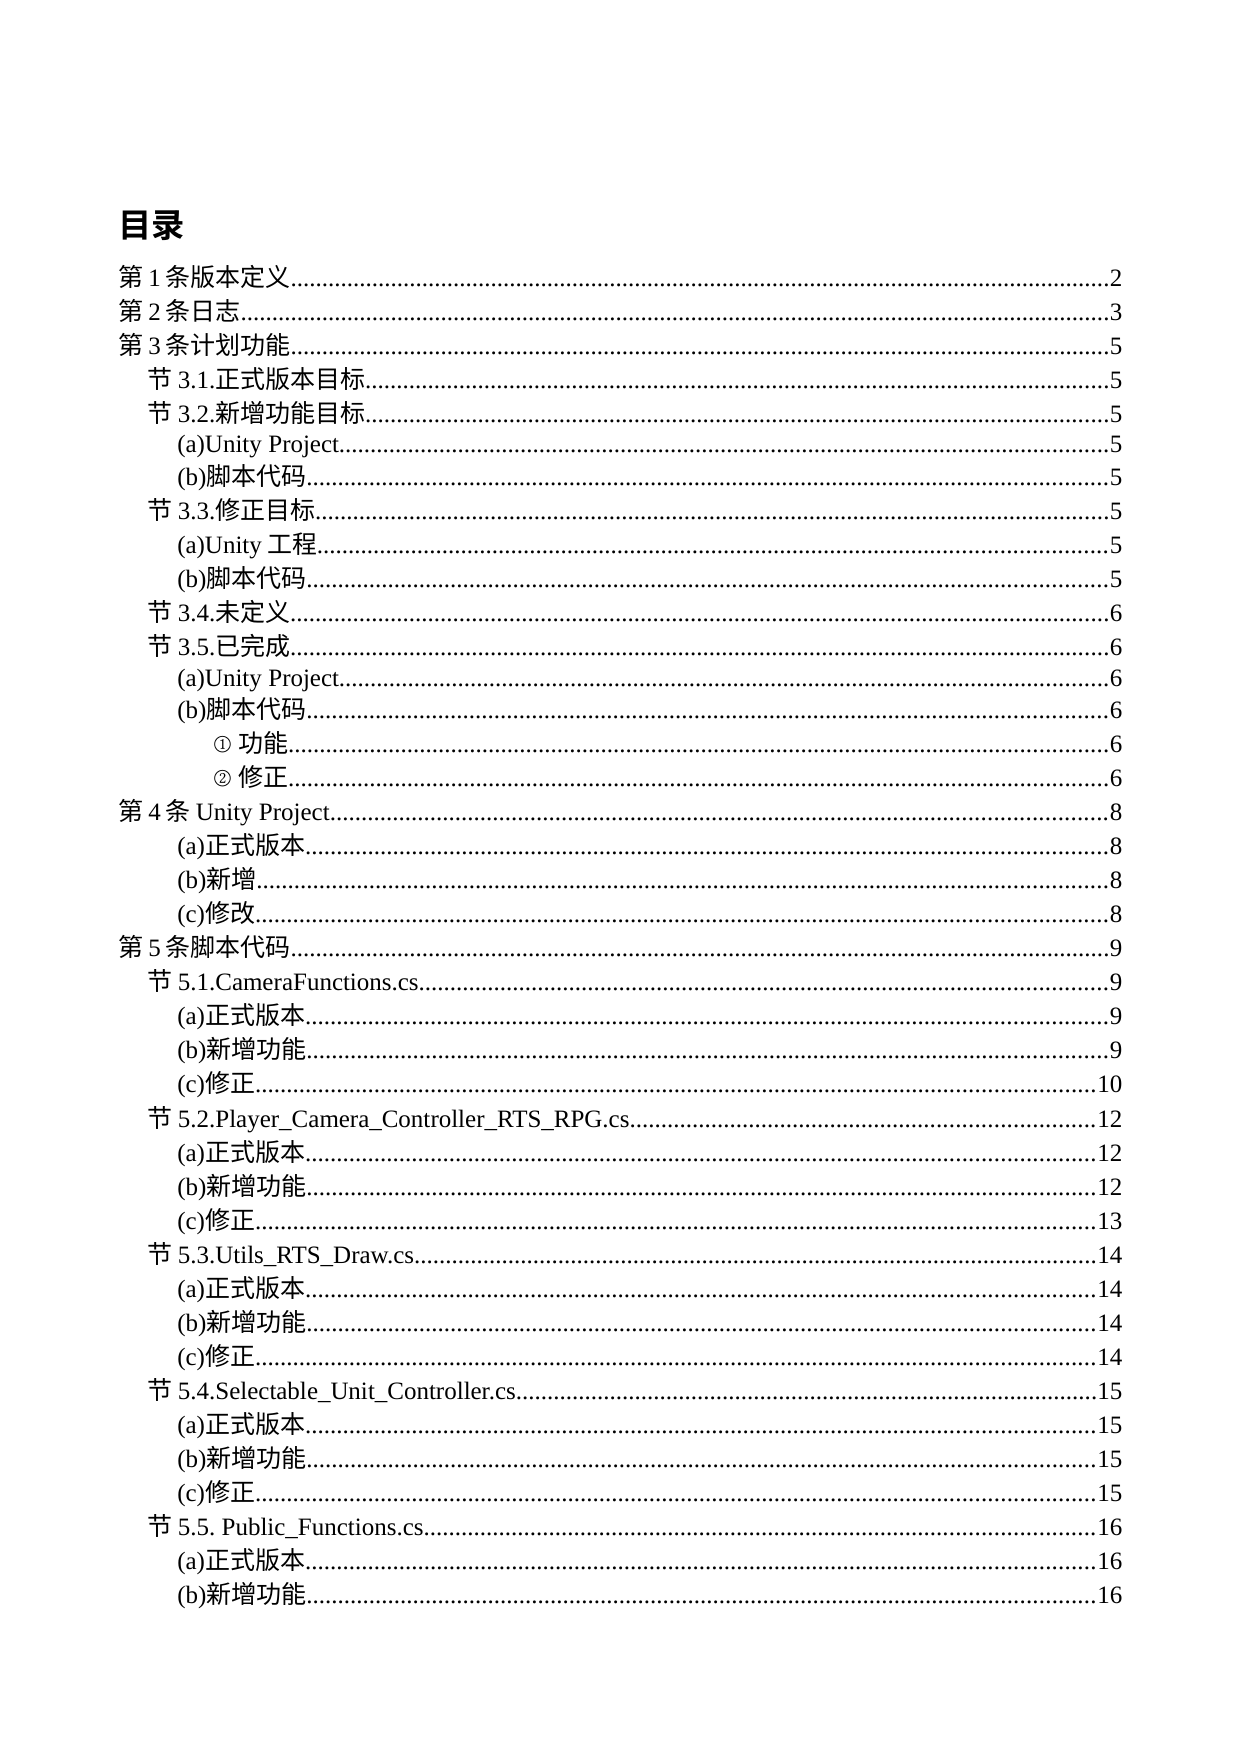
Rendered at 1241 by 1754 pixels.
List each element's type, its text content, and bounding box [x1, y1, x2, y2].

text ② 修正 6 [207, 759, 1122, 794]
text 第2条日志 3 [118, 293, 1122, 327]
text (c)修正 13 [177, 1202, 1122, 1236]
text 节3.4.未定义 6 [148, 594, 1122, 629]
text (a)正式版本 12 [177, 1134, 1122, 1168]
text (a)Unity工程 5 [177, 526, 1122, 561]
text (a)正式版本 16 [177, 1543, 1122, 1577]
text 节3.3.修正目标 5 [148, 492, 1122, 526]
text (a)正式版本 9 [177, 998, 1122, 1032]
text (a)正式版本 14 [177, 1271, 1122, 1304]
text (b)脚本代码 6 [177, 691, 1122, 726]
text (c)修正 14 [177, 1339, 1122, 1373]
text (a)Unity Project 6 [177, 663, 1122, 691]
text 节5.2.Player_Camera_Controller_RTS_RPG.cs 12 [148, 1100, 1122, 1134]
text (b)新增 8 [177, 862, 1122, 896]
text 第3条计划功能 5 [118, 327, 1122, 361]
text 第1条版本定义 2 [118, 259, 1122, 293]
text (b)新增功能 16 [177, 1577, 1122, 1611]
text (c)修正 15 [177, 1475, 1122, 1509]
text 节5.1.CameraFunctions.cs 9 [148, 964, 1122, 998]
text (b)脚本代码 5 [177, 458, 1122, 492]
text (a)正式版本 15 [177, 1407, 1122, 1441]
text 节3.2.新增功能目标 5 [148, 396, 1122, 429]
text (c)修正 10 [177, 1066, 1122, 1100]
text (b)新增功能 12 [177, 1168, 1122, 1202]
text (b)新增功能 9 [177, 1032, 1122, 1066]
text 节5.5. Public_Functions.cs 16 [148, 1509, 1122, 1543]
text 节3.1.正式版本目标 5 [148, 361, 1122, 396]
subtitle 目录 [118, 201, 1122, 247]
text (a)正式版本 8 [177, 828, 1122, 862]
text ① 功能 6 [207, 726, 1122, 759]
text (b)新增功能 14 [177, 1304, 1122, 1339]
text 节5.4.Selectable_Unit_Controller.cs 15 [148, 1373, 1122, 1407]
text 节3.5.已完成 6 [148, 629, 1122, 663]
text (b)新增功能 15 [177, 1441, 1122, 1475]
text 节5.3.Utils_RTS_Draw.cs 14 [148, 1236, 1122, 1271]
text (b)脚本代码 5 [177, 561, 1122, 594]
text (a)Unity Project 5 [177, 429, 1122, 458]
text 第5条脚本代码 9 [118, 930, 1122, 964]
text 第4条Unity Project 8 [118, 794, 1122, 828]
text (c)修改 8 [177, 896, 1122, 930]
